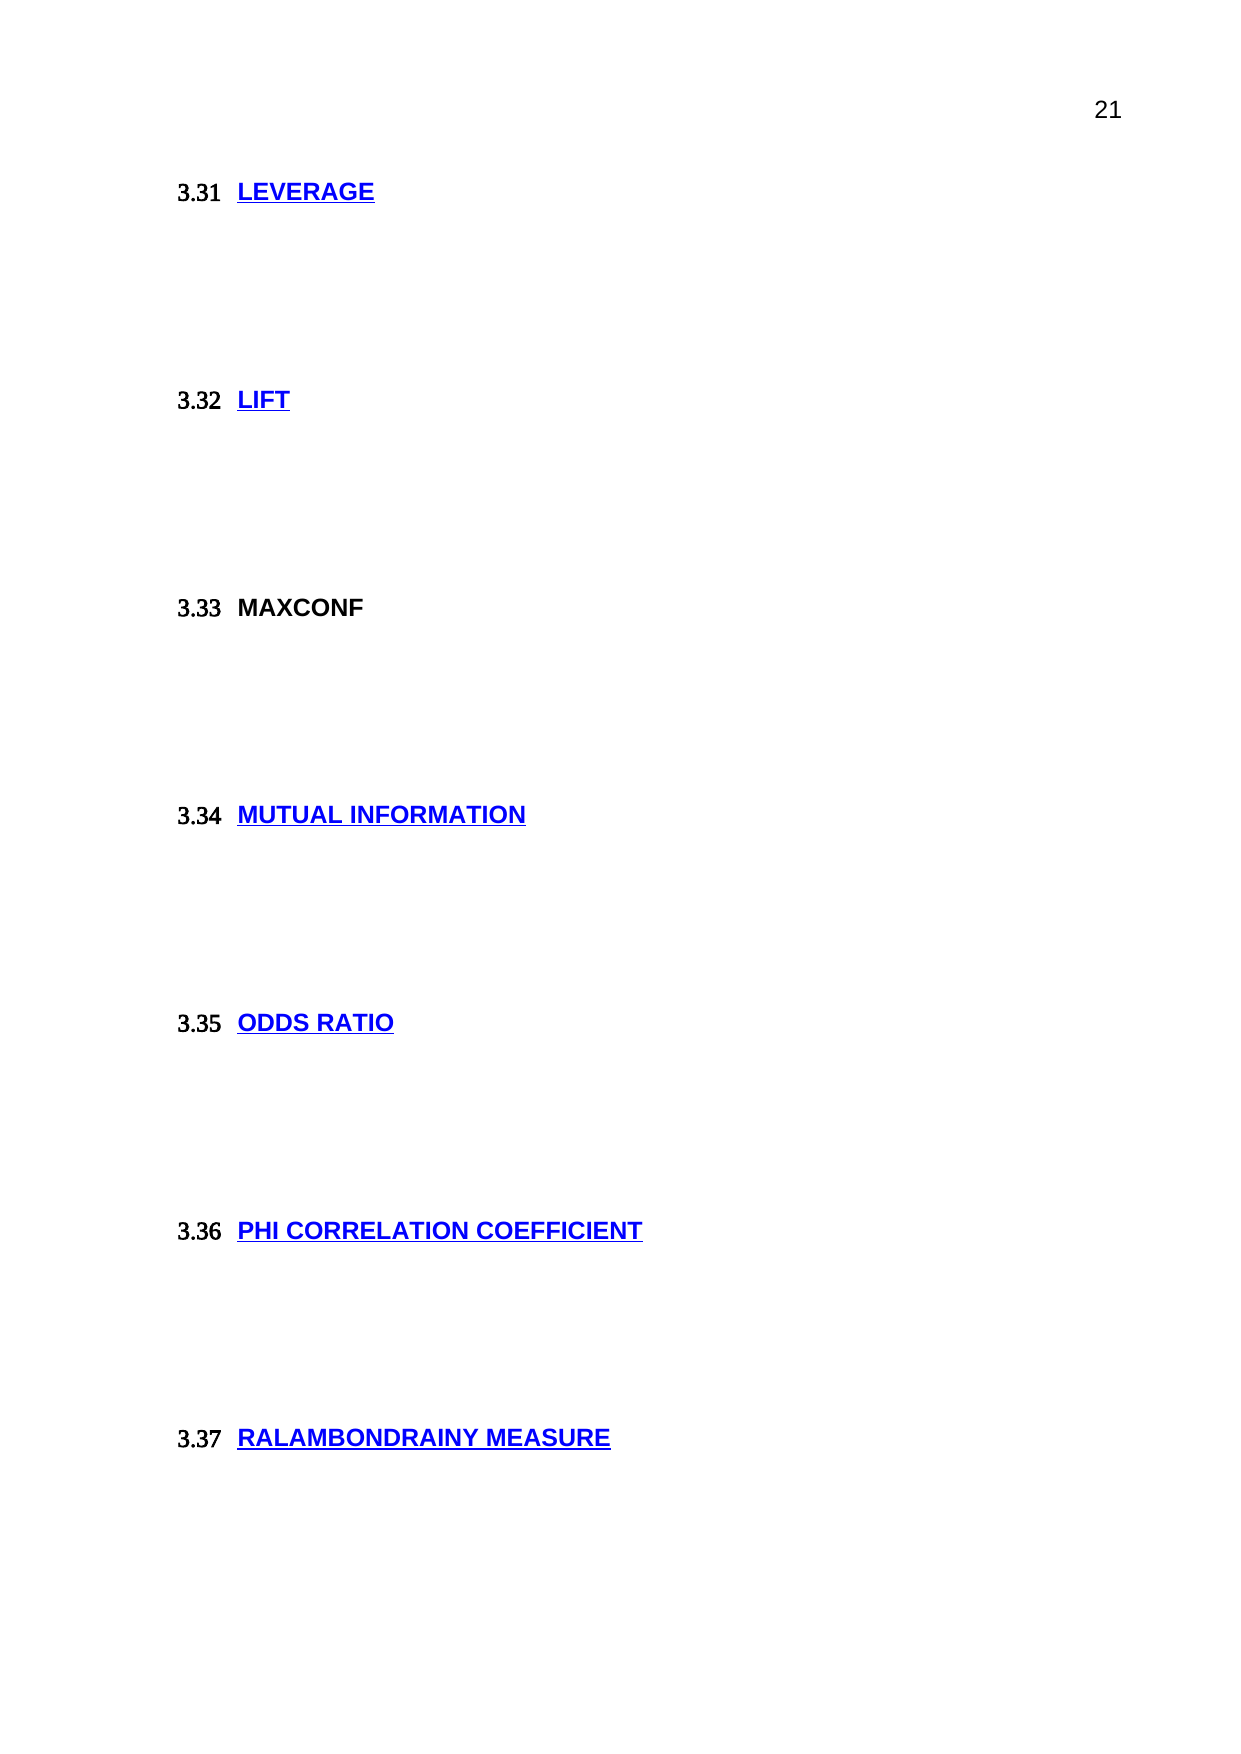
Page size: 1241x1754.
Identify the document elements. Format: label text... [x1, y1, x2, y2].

subtitle Odds Ratio [177, 1008, 1122, 1037]
subtitle Phi Correlation Coefficient [177, 1216, 1122, 1244]
subtitle Lift [177, 385, 1122, 414]
subtitle MaxConf [177, 593, 1122, 621]
subtitle Leverage [177, 177, 1122, 206]
subtitle Mutual Information [177, 800, 1122, 829]
subtitle Ralambondrainy Measure [177, 1423, 1122, 1452]
